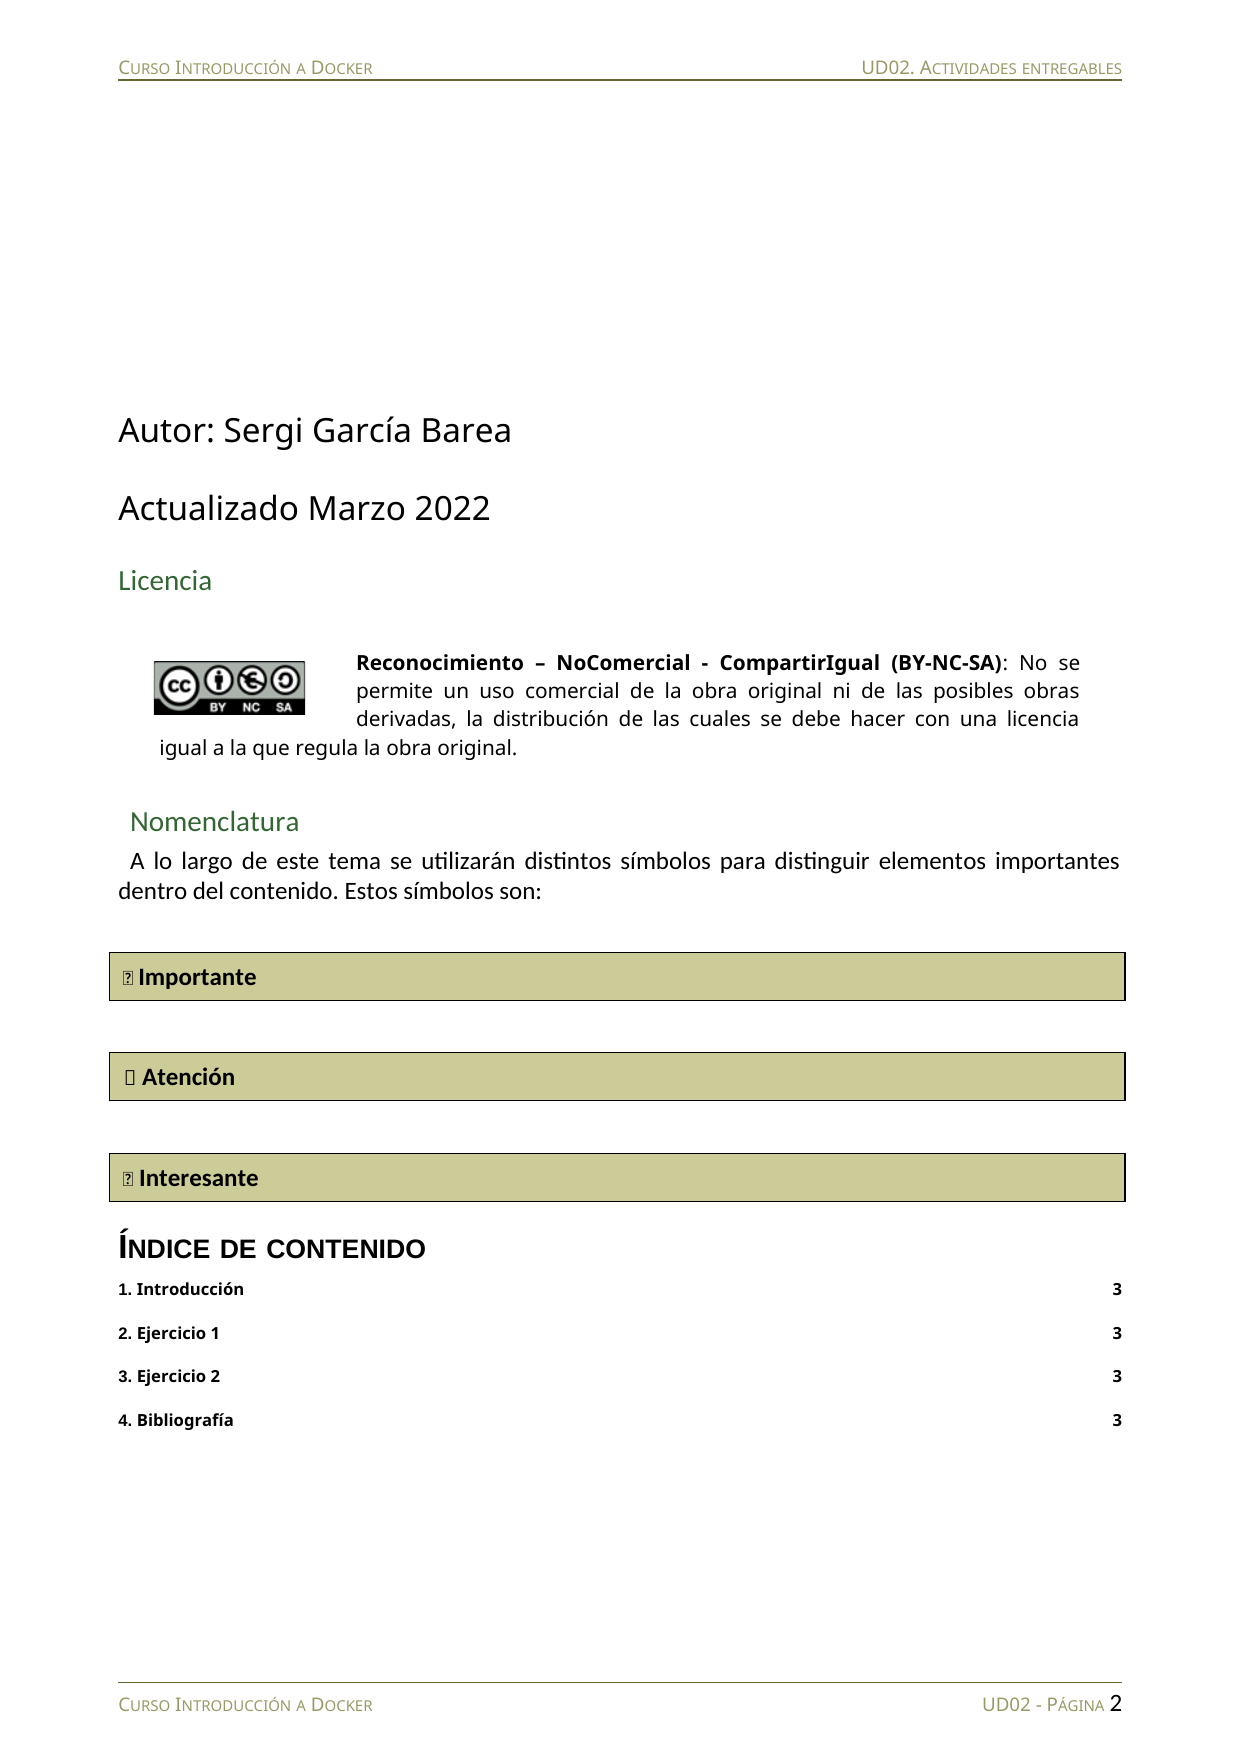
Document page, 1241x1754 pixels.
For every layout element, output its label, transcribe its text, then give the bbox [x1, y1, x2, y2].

text Autor: Sergi García Barea [118, 407, 1122, 453]
text 2. Ejercicio 1 3 [118, 1321, 1122, 1344]
picture [153, 661, 306, 715]
text Licencia [118, 562, 1122, 598]
text 4. Bibliografía 3 [118, 1408, 1122, 1431]
text A lo largo de este tema se utilizarán distintos símbolos para distinguir elementos importantes dentro del contenido. Estos símbolos son: [118, 845, 1122, 906]
text Nomenclatura [118, 803, 1122, 838]
text 📖 Importante [110, 953, 1124, 1000]
text ❕ Atención [110, 1053, 1124, 1100]
text 1. Introducción 3 [118, 1278, 1122, 1301]
text 3. Ejercicio 2 3 [118, 1365, 1122, 1388]
text Índice de contenido [118, 1227, 1122, 1265]
text Reconocimiento – NoComercial - CompartirIgual (BY-NC-SA): No se permite un uso comercial de la obra original ni de las posibles obras derivadas, la distribución de las cuales se debe hacer con una licencia igual a la que regula la obra original. [159, 648, 1080, 761]
text Actualizado Marzo 2022 [118, 485, 1122, 530]
text 💬 Interesante [110, 1154, 1124, 1201]
